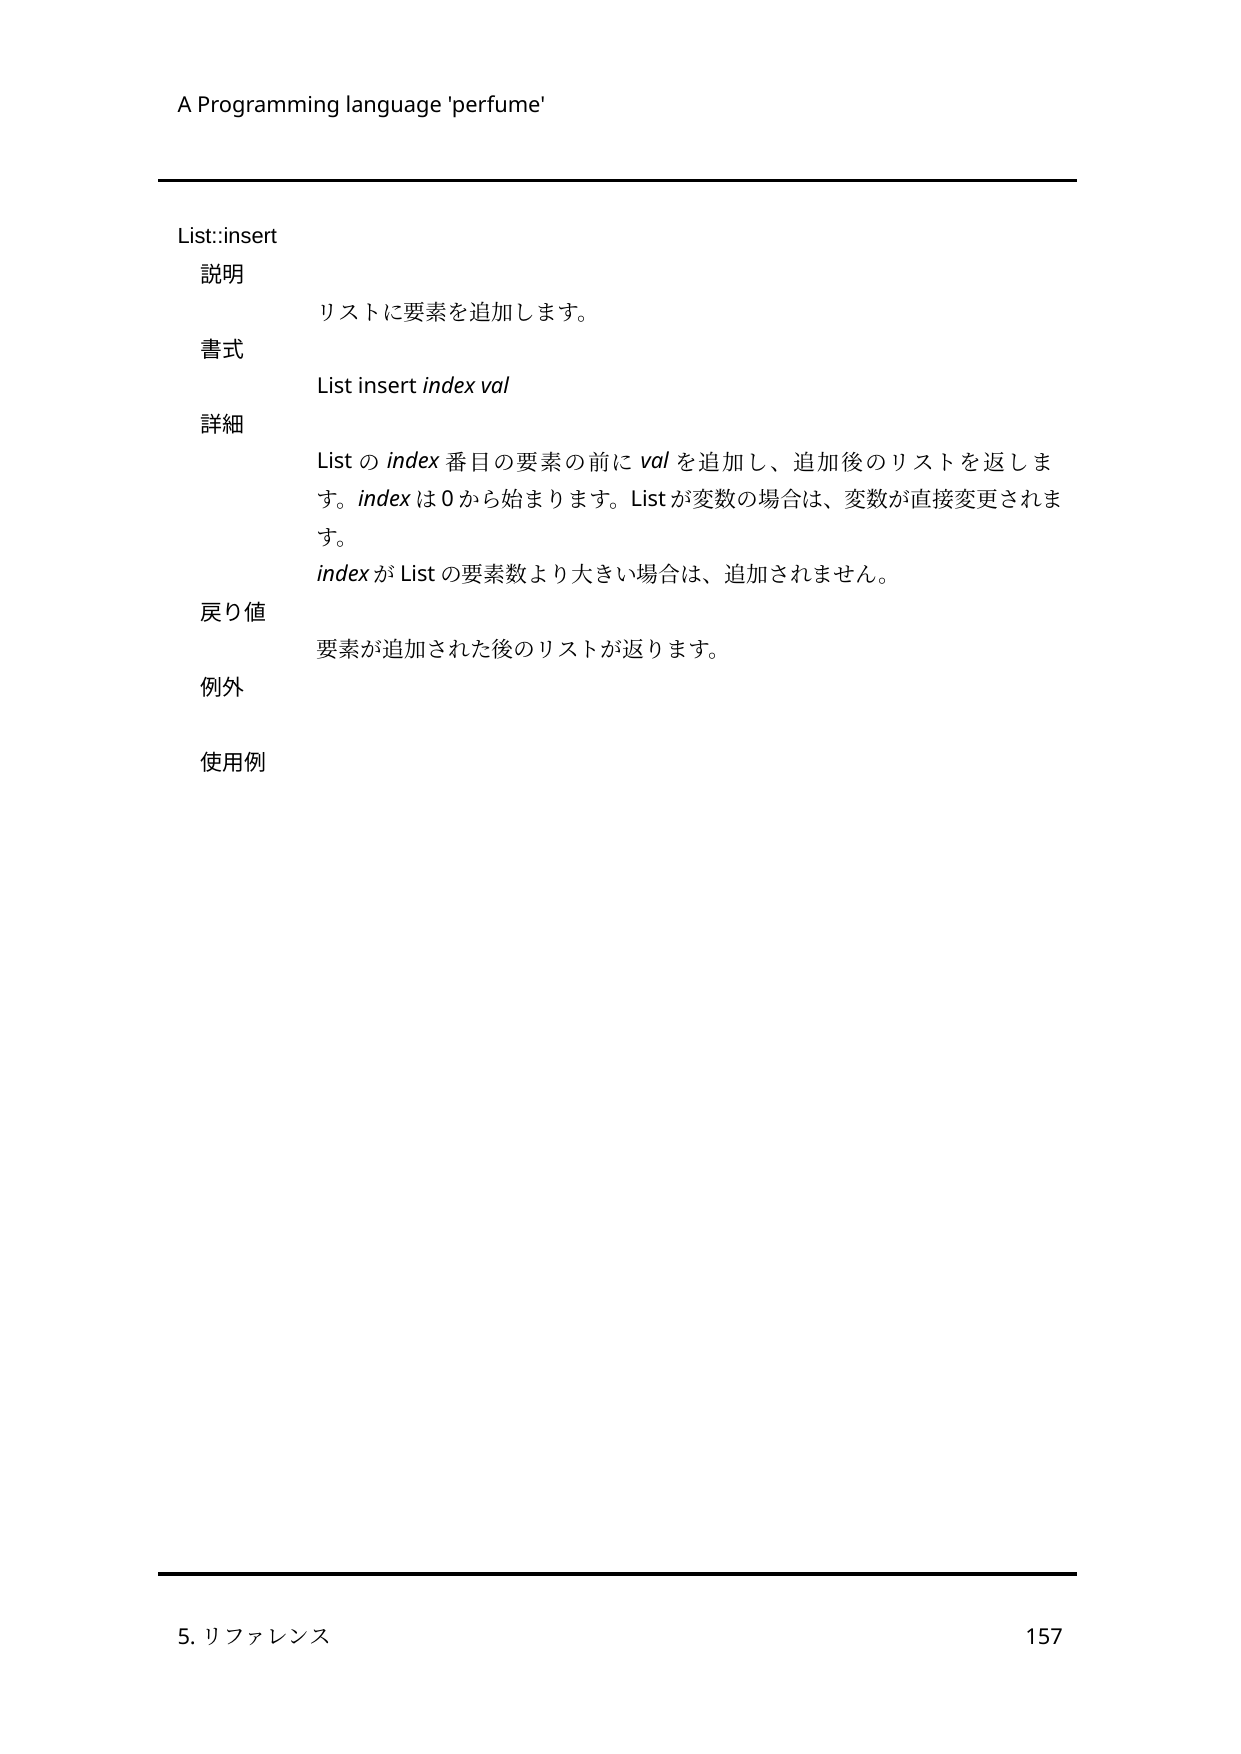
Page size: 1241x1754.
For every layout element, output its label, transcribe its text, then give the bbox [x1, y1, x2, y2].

table_cell 例外 [200, 667, 317, 742]
table_cell 詳細 [200, 404, 317, 592]
table_header リストに要素を追加します。 [317, 254, 1063, 329]
table_cell Listのindex番目の要素の前にvalを追加し、追加後のリストを返します。indexは0から始まります。Listが変数の場合は、変数が直接変更されます。 indexがListの要素数より大きい場合は、追加されません。 [317, 404, 1063, 592]
subtitle List::insert [177, 217, 1063, 254]
table_cell 使用例 [200, 742, 317, 817]
table_cell [317, 667, 1063, 742]
table_cell List insert index val [317, 329, 1063, 404]
table_cell 書式 [200, 329, 317, 404]
table_header 説明 [200, 254, 317, 329]
table_cell 要素が追加された後のリストが返ります。 [317, 592, 1063, 667]
table_cell 戻り値 [200, 592, 317, 667]
table_cell [317, 742, 1063, 817]
